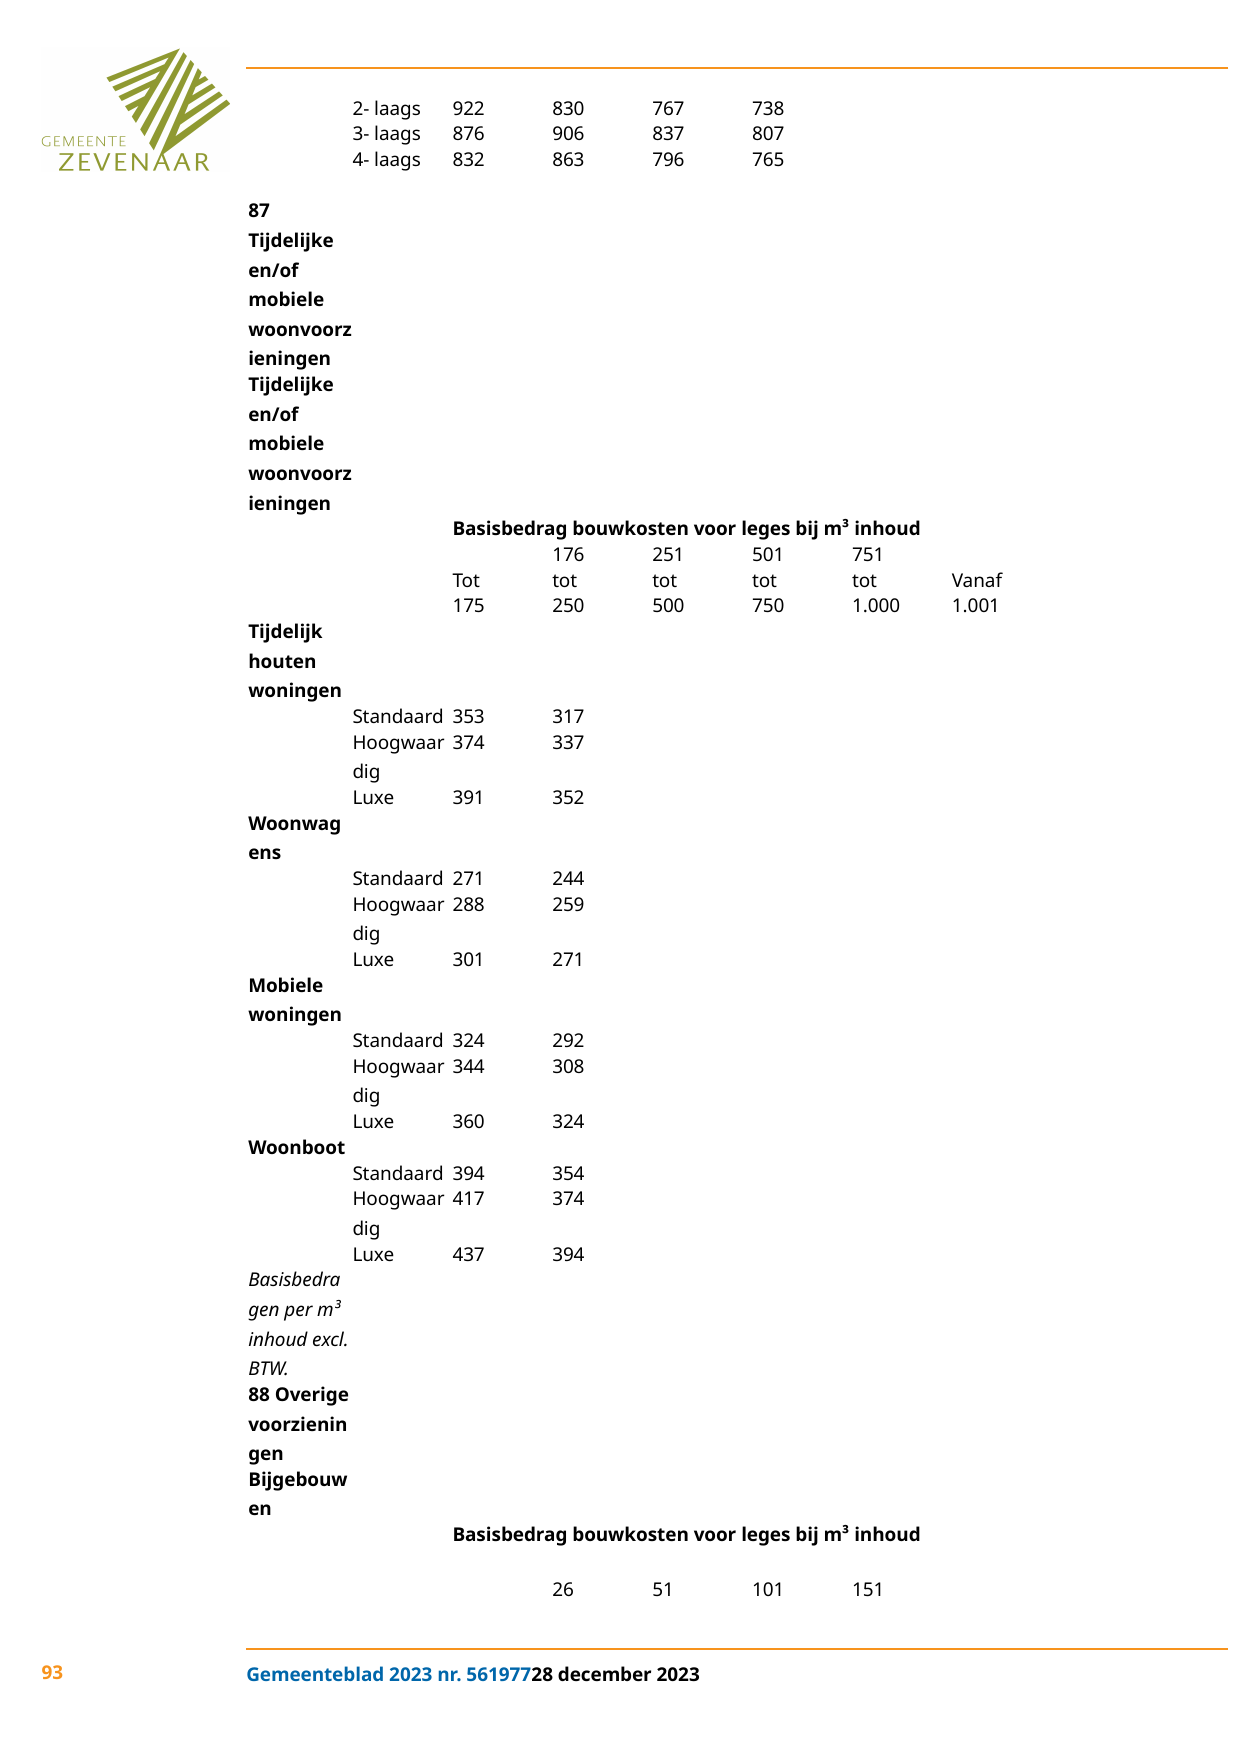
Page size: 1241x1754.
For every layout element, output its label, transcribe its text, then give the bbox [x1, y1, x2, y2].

table_cell 353 [452, 703, 552, 729]
table_cell [352, 567, 452, 593]
table_cell [552, 1267, 652, 1381]
table_cell [752, 891, 852, 946]
table_cell 751 [852, 541, 952, 567]
table_cell 324 [552, 1109, 652, 1134]
table_cell [952, 865, 1052, 891]
table_cell 837 [652, 121, 752, 146]
table_cell [352, 1521, 452, 1577]
table_cell [952, 703, 1052, 729]
table_cell [248, 1109, 352, 1134]
table_cell [952, 784, 1052, 810]
table_cell Tijdelijk houten woningen [248, 618, 352, 703]
table_cell 391 [452, 784, 552, 810]
table_cell [352, 1466, 452, 1521]
table_cell [652, 946, 752, 972]
table_cell 807 [752, 121, 852, 146]
table_cell 352 [552, 784, 652, 810]
table_cell [652, 784, 752, 810]
table_cell 394 [452, 1160, 552, 1186]
table_cell [552, 198, 652, 371]
table_cell [352, 541, 452, 567]
table_cell [452, 1267, 552, 1381]
table_cell [952, 1053, 1052, 1108]
table_cell [352, 810, 452, 865]
table_cell [952, 729, 1052, 784]
table_cell [652, 1028, 752, 1053]
table_cell [652, 1160, 752, 1186]
table_cell [752, 1028, 852, 1053]
table_cell Basisbedrag bouwkosten voor leges bij m³ inhoud [452, 1521, 1052, 1577]
table_cell 767 [652, 95, 752, 121]
table_cell [852, 784, 952, 810]
table_cell [248, 1241, 352, 1267]
table_cell 360 [452, 1109, 552, 1134]
table_cell [752, 946, 852, 972]
table_cell [552, 1466, 652, 1521]
table_cell [752, 1267, 852, 1381]
table_cell Standaard [352, 1028, 452, 1053]
table_cell [248, 172, 352, 198]
table_cell 1.000 [852, 593, 952, 618]
table_cell [752, 371, 852, 515]
table_cell [752, 1134, 852, 1160]
table_cell [452, 371, 552, 515]
table_cell 796 [652, 146, 752, 172]
table_cell 374 [452, 729, 552, 784]
table_cell 922 [452, 95, 552, 121]
table_cell [852, 703, 952, 729]
table_cell [852, 618, 952, 703]
table_cell [852, 972, 952, 1027]
table_cell Mobiele woningen [248, 972, 352, 1027]
table_cell [652, 891, 752, 946]
table_cell [452, 1381, 552, 1466]
table_cell [452, 172, 552, 198]
table_cell 250 [552, 593, 652, 618]
table_cell 738 [752, 95, 852, 121]
table_cell [352, 371, 452, 515]
table_cell [952, 172, 1052, 198]
table_cell [248, 146, 352, 172]
table_cell 501 [752, 541, 852, 567]
table_cell 906 [552, 121, 652, 146]
table_cell [248, 784, 352, 810]
table_cell [352, 1134, 452, 1160]
table_cell [248, 567, 352, 593]
table_cell [852, 1028, 952, 1053]
table_cell 292 [552, 1028, 652, 1053]
table_cell [248, 891, 352, 946]
table_cell [952, 1186, 1052, 1241]
table_cell Hoogwaardig [352, 1186, 452, 1241]
table_cell [452, 618, 552, 703]
table_cell 750 [752, 593, 852, 618]
table_cell [852, 1241, 952, 1267]
table_cell [652, 371, 752, 515]
table_cell [248, 1160, 352, 1186]
table_cell [652, 1134, 752, 1160]
table_cell [652, 972, 752, 1027]
table_cell [752, 729, 852, 784]
table_cell [552, 1134, 652, 1160]
table_cell 4- laags [352, 146, 452, 172]
table_cell Woonwagens [248, 810, 352, 865]
table_cell Standaard [352, 1160, 452, 1186]
table_cell 244 [552, 865, 652, 891]
table_cell [652, 810, 752, 865]
table_cell 259 [552, 891, 652, 946]
table_cell Basisbedrag bouwkosten voor leges bij m³ inhoud [452, 515, 952, 541]
table_cell Vanaf [952, 567, 1052, 593]
table_cell [552, 972, 652, 1027]
table_cell 374 [552, 1186, 652, 1241]
table_cell [652, 1466, 752, 1521]
table_cell [552, 618, 652, 703]
table_cell [752, 172, 852, 198]
table_cell 271 [552, 946, 652, 972]
table_cell [248, 1186, 352, 1241]
table_cell [452, 541, 552, 567]
table_cell [852, 198, 952, 371]
table_cell [952, 121, 1052, 146]
table_cell [852, 1109, 952, 1134]
table_cell [552, 371, 652, 515]
table_cell 2- laags [352, 95, 452, 121]
table_cell [752, 618, 852, 703]
table_cell [452, 1134, 552, 1160]
table_cell [652, 618, 752, 703]
table_cell [452, 810, 552, 865]
table_cell [352, 198, 452, 371]
table_cell [248, 729, 352, 784]
table_cell [248, 703, 352, 729]
table_cell [452, 972, 552, 1027]
table_cell 417 [452, 1186, 552, 1241]
table_cell [752, 1241, 852, 1267]
picture [41, 47, 231, 172]
table_cell Tijdelijke en/of mobiele woonvoorzieningen [248, 371, 352, 515]
table_cell [352, 1381, 452, 1466]
table_cell tot [652, 567, 752, 593]
table_cell [752, 784, 852, 810]
table_cell [248, 121, 352, 146]
table_cell [352, 618, 452, 703]
table_cell [652, 198, 752, 371]
table_cell [852, 729, 952, 784]
table_cell [352, 172, 452, 198]
table_cell tot [552, 567, 652, 593]
table_cell Hoogwaardig [352, 1053, 452, 1108]
table_cell [852, 810, 952, 865]
table_cell 830 [552, 95, 652, 121]
table_cell 863 [552, 146, 652, 172]
table_cell Standaard [352, 703, 452, 729]
table_cell Luxe [352, 1241, 452, 1267]
table_cell [952, 1028, 1052, 1053]
table_cell [248, 1053, 352, 1108]
table_cell [952, 1241, 1052, 1267]
table_cell [752, 1466, 852, 1521]
table_cell [552, 810, 652, 865]
table_cell [352, 515, 452, 541]
table_cell [952, 95, 1052, 121]
table_cell [248, 541, 352, 567]
table_cell [452, 198, 552, 371]
table_cell 500 [652, 593, 752, 618]
table_cell Bijgebouwen [248, 1466, 352, 1521]
table_cell tot [852, 567, 952, 593]
table_cell [852, 172, 952, 198]
table_cell 101 [752, 1577, 852, 1602]
table_cell Hoogwaardig [352, 729, 452, 784]
table_cell [852, 1381, 952, 1466]
table_cell 1.001 [952, 593, 1052, 618]
table_cell 337 [552, 729, 652, 784]
table_cell [652, 1381, 752, 1466]
table_cell [652, 703, 752, 729]
table_cell [852, 946, 952, 972]
table_cell 394 [552, 1241, 652, 1267]
table_cell [652, 865, 752, 891]
table_cell 301 [452, 946, 552, 972]
table_cell [652, 1109, 752, 1134]
table_cell [352, 1267, 452, 1381]
table_cell [752, 703, 852, 729]
table_cell [852, 1134, 952, 1160]
table_cell [652, 1267, 752, 1381]
table_cell [752, 1160, 852, 1186]
table_cell [352, 593, 452, 618]
table_cell Hoogwaardig [352, 891, 452, 946]
table_cell 176 [552, 541, 652, 567]
table_cell [852, 1466, 952, 1521]
table_cell 3- laags [352, 121, 452, 146]
table_cell [952, 1577, 1052, 1602]
table_cell [752, 865, 852, 891]
table_cell [652, 172, 752, 198]
table_cell [248, 1521, 352, 1577]
table_cell [852, 1267, 952, 1381]
table_cell 437 [452, 1241, 552, 1267]
table_cell [752, 810, 852, 865]
table_cell [952, 146, 1052, 172]
table_cell Tot [452, 567, 552, 593]
table_cell 175 [452, 593, 552, 618]
table_cell 151 [852, 1577, 952, 1602]
table_cell 832 [452, 146, 552, 172]
table_cell [248, 515, 352, 541]
table_cell [852, 371, 952, 515]
table_cell 51 [652, 1577, 752, 1602]
table_cell [952, 891, 1052, 946]
table_cell Luxe [352, 1109, 452, 1134]
table_cell [752, 1053, 852, 1108]
table_cell [952, 946, 1052, 972]
table_cell [248, 1028, 352, 1053]
table_cell [248, 1577, 352, 1602]
table_cell [452, 1577, 552, 1602]
table_cell [248, 946, 352, 972]
table_cell Woonboot [248, 1134, 352, 1160]
table_cell 317 [552, 703, 652, 729]
table_cell 288 [452, 891, 552, 946]
table_cell Luxe [352, 784, 452, 810]
table_cell [852, 1053, 952, 1108]
table_cell [952, 541, 1052, 567]
table_cell [852, 1160, 952, 1186]
table_cell [952, 1109, 1052, 1134]
table_cell [652, 729, 752, 784]
table_cell 324 [452, 1028, 552, 1053]
table_cell 344 [452, 1053, 552, 1108]
table_cell [552, 172, 652, 198]
table_cell [652, 1053, 752, 1108]
table_cell 26 [552, 1577, 652, 1602]
table_cell 765 [752, 146, 852, 172]
table_cell [652, 1186, 752, 1241]
table_cell [752, 198, 852, 371]
table_cell [452, 1466, 552, 1521]
table_cell [248, 95, 352, 121]
table_cell 88 Overige voorzieningen [248, 1381, 352, 1466]
table_cell [852, 146, 952, 172]
table_cell [752, 972, 852, 1027]
table_cell Luxe [352, 946, 452, 972]
table_cell [352, 972, 452, 1027]
table_cell [752, 1109, 852, 1134]
table_cell 87 Tijdelijke en/of mobiele woonvoorzieningen [248, 198, 352, 371]
table_cell [552, 1381, 652, 1466]
table_cell [852, 95, 952, 121]
table_cell [952, 515, 1052, 541]
table_cell 354 [552, 1160, 652, 1186]
table_cell [852, 891, 952, 946]
table_cell [852, 1186, 952, 1241]
table_cell [652, 1241, 752, 1267]
table_cell 876 [452, 121, 552, 146]
table_cell [352, 1577, 452, 1602]
table_cell tot [752, 567, 852, 593]
table_cell Standaard [352, 865, 452, 891]
table_cell 271 [452, 865, 552, 891]
table_cell [248, 593, 352, 618]
table_cell [248, 865, 352, 891]
table_cell 308 [552, 1053, 652, 1108]
table_cell Basisbedragen per m³ inhoud excl. BTW. [248, 1267, 352, 1381]
table_cell [852, 865, 952, 891]
table_cell 251 [652, 541, 752, 567]
table_cell [952, 1160, 1052, 1186]
table_cell [852, 121, 952, 146]
table_cell [752, 1381, 852, 1466]
table_cell [752, 1186, 852, 1241]
